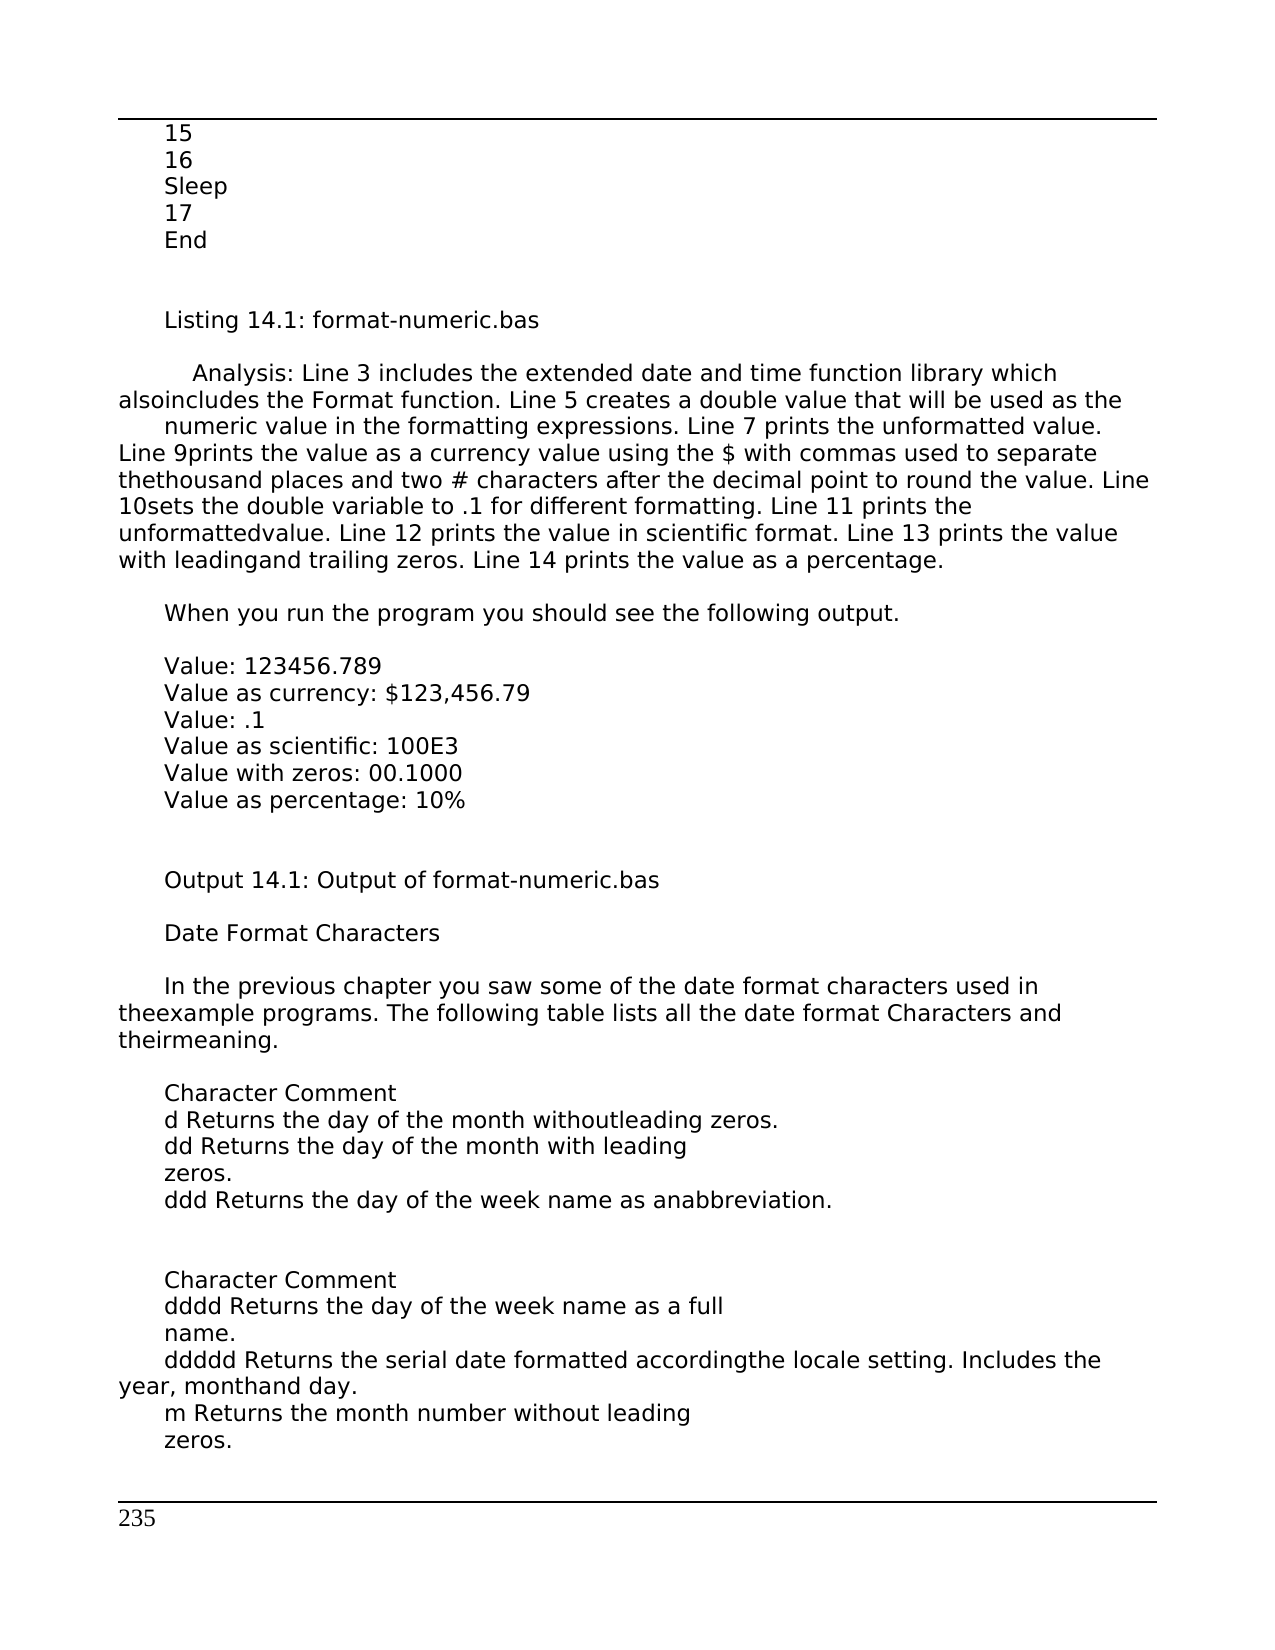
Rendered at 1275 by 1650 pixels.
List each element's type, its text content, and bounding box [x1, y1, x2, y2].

text dd Returns the day of the month with leading [118, 1133, 1157, 1160]
text 15 [118, 120, 1157, 147]
text Output 14.1: Output of format-numeric.bas [118, 867, 1157, 893]
text 17 [118, 200, 1157, 227]
text End [118, 227, 1157, 253]
text d Returns the day of the month withoutleading zeros. [118, 1107, 1157, 1133]
text dddd Returns the day of the week name as a full [118, 1293, 1157, 1320]
text zeros. [118, 1427, 1157, 1453]
text Character Comment [118, 1267, 1157, 1293]
text Value as currency: $123,456.79 [118, 680, 1157, 707]
text 16 [118, 147, 1157, 173]
text numeric value in the formatting expressions. Line 7 prints the unformatted value. Line 9prints the value as a currency value using the $ with commas used to separate thethousand places and two # characters after the decimal point to round the value. Line 10sets the double variable to .1 for different formatting. Line 11 prints the unformattedvalue. Line 12 prints the value in scientific format. Line 13 prints the value with leadingand trailing zeros. Line 14 prints the value as a percentage. [118, 413, 1157, 573]
text Listing 14.1: format-numeric.bas [118, 307, 1157, 333]
text Value: .1 [118, 707, 1157, 733]
text ddd Returns the day of the week name as anabbreviation. [118, 1187, 1157, 1213]
text Sleep [118, 173, 1157, 200]
text Analysis: Line 3 includes the extended date and time function library which alsoincludes the Format function. Line 5 creates a double value that will be used as the [118, 360, 1157, 413]
text Date Format Characters [118, 920, 1157, 947]
text m Returns the month number without leading [118, 1400, 1157, 1427]
text Value with zeros: 00.1000 [118, 760, 1157, 787]
text zeros. [118, 1160, 1157, 1187]
text Character Comment [118, 1080, 1157, 1107]
text Value: 123456.789 [118, 653, 1157, 680]
text ddddd Returns the serial date formatted accordingthe locale setting. Includes the year, monthand day. [118, 1347, 1157, 1400]
text Value as percentage: 10% [118, 787, 1157, 813]
text In the previous chapter you saw some of the date format characters used in theexample programs. The following table lists all the date format Characters and theirmeaning. [118, 973, 1157, 1053]
text When you run the program you should see the following output. [118, 600, 1157, 627]
text Value as scientific: 100E3 [118, 733, 1157, 760]
text name. [118, 1320, 1157, 1347]
